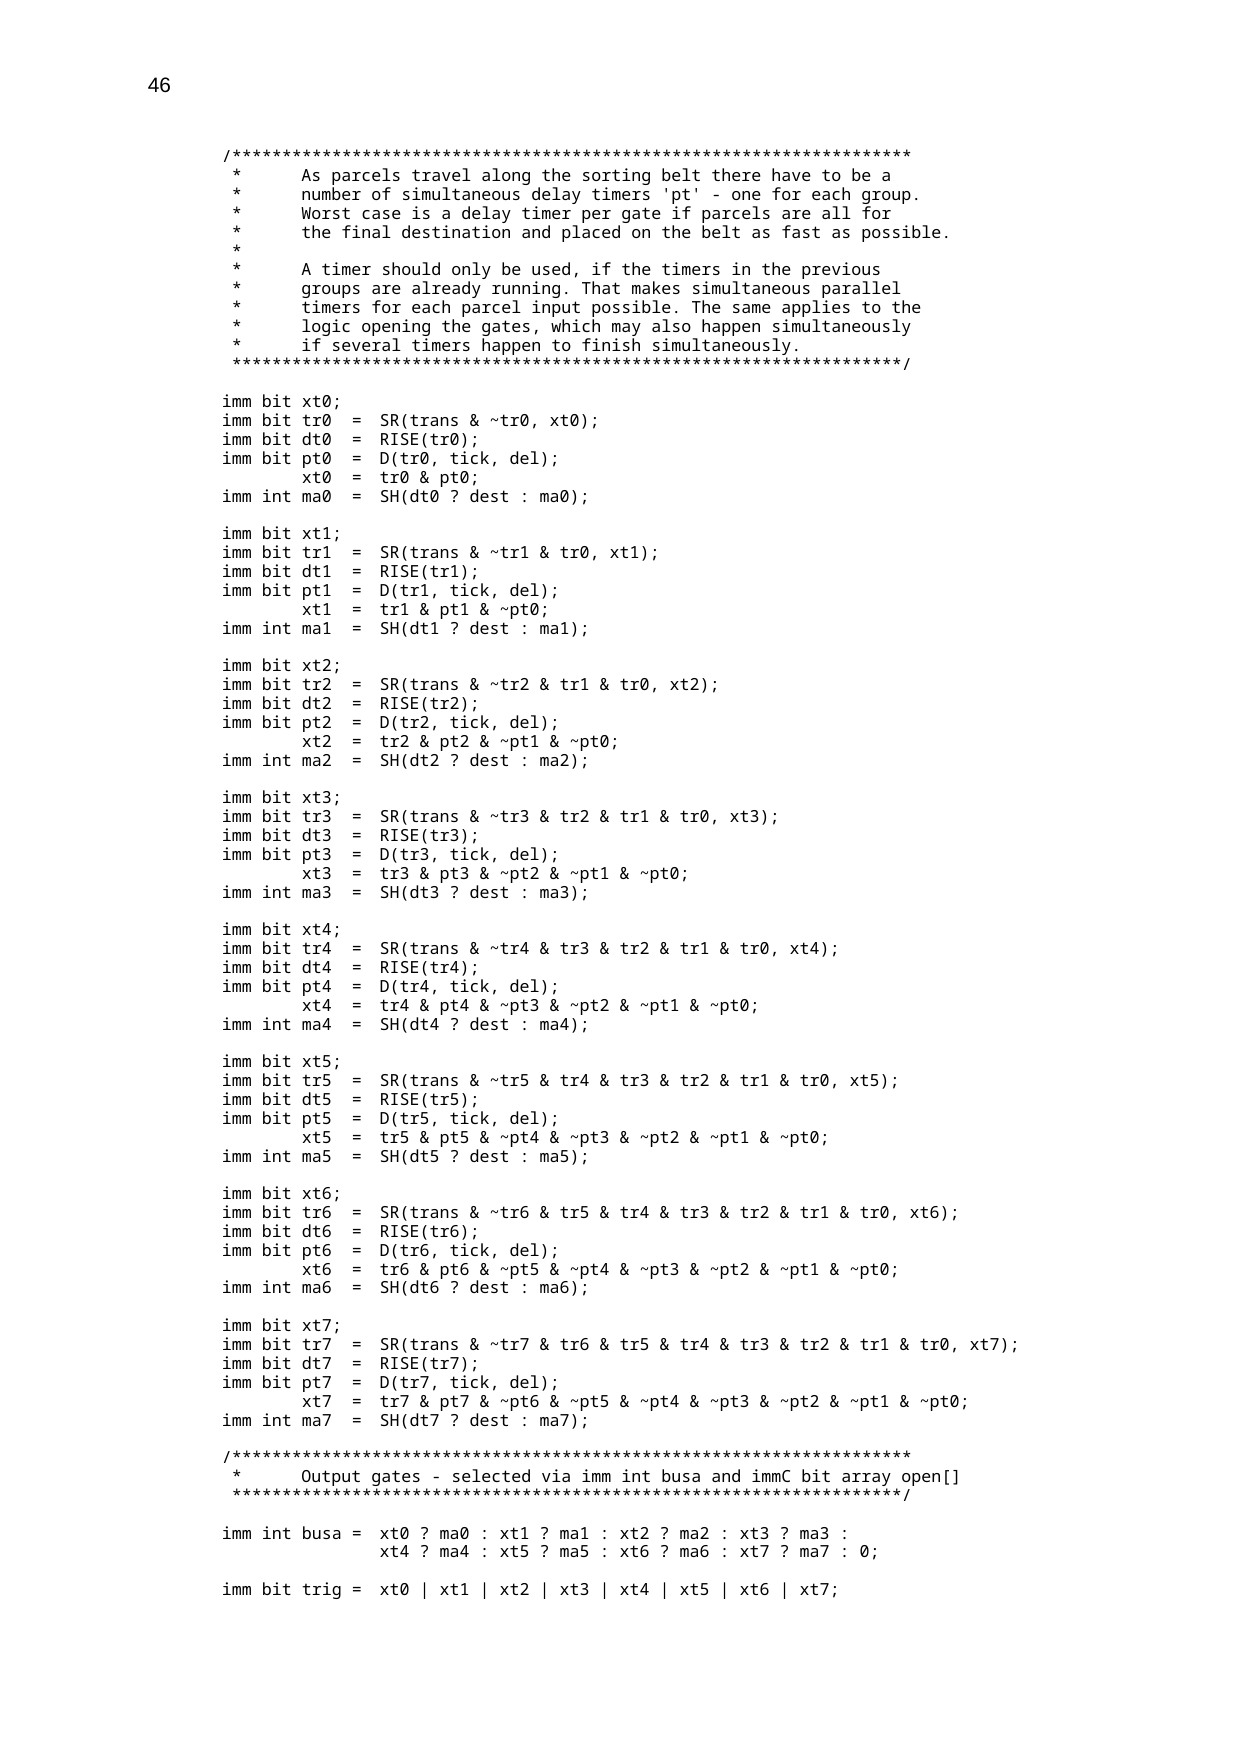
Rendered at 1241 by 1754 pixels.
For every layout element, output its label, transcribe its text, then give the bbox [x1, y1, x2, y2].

text * the final destination and placed on the belt as fast as possible. [222, 223, 1092, 242]
text imm bit dt0 = RISE(tr0); [222, 431, 1092, 449]
text imm bit tr5 = SR(trans & ~tr5 & tr4 & tr3 & tr2 & tr1 & tr0, xt5); [222, 1072, 1092, 1090]
text imm bit tr1 = SR(trans & ~tr1 & tr0, xt1); [222, 544, 1092, 562]
text xt7 = tr7 & pt7 & ~pt6 & ~pt5 & ~pt4 & ~pt3 & ~pt2 & ~pt1 & ~pt0; [222, 1392, 1092, 1411]
text imm bit pt6 = D(tr6, tick, del); [222, 1241, 1092, 1260]
text /******************************************************************** [222, 148, 1092, 167]
text imm bit xt7; [222, 1317, 1092, 1336]
text imm bit xt0; [222, 393, 1092, 412]
text imm bit pt2 = D(tr2, tick, del); [222, 713, 1092, 732]
text * timers for each parcel input possible. The same applies to the [222, 298, 1092, 317]
text imm int ma4 = SH(dt4 ? dest : ma4); [222, 1015, 1092, 1034]
text imm bit trig = xt0 | xt1 | xt2 | xt3 | xt4 | xt5 | xt6 | xt7; [222, 1581, 1092, 1599]
text imm int ma7 = SH(dt7 ? dest : ma7); [222, 1411, 1092, 1430]
text imm bit pt3 = D(tr3, tick, del); [222, 845, 1092, 864]
text xt0 = tr0 & pt0; [222, 468, 1092, 487]
text xt5 = tr5 & pt5 & ~pt4 & ~pt3 & ~pt2 & ~pt1 & ~pt0; [222, 1128, 1092, 1147]
text imm bit dt7 = RISE(tr7); [222, 1354, 1092, 1373]
text imm bit pt4 = D(tr4, tick, del); [222, 977, 1092, 996]
text imm int ma0 = SH(dt0 ? dest : ma0); [222, 487, 1092, 506]
text * As parcels travel along the sorting belt there have to be a [222, 167, 1092, 185]
text /******************************************************************** [222, 1449, 1092, 1467]
text imm bit dt1 = RISE(tr1); [222, 562, 1092, 581]
text imm int ma1 = SH(dt1 ? dest : ma1); [222, 619, 1092, 638]
text imm bit dt5 = RISE(tr5); [222, 1090, 1092, 1109]
text * Output gates - selected via imm int busa and immC bit array open[] [222, 1467, 1092, 1486]
text imm bit dt4 = RISE(tr4); [222, 958, 1092, 977]
text imm bit pt5 = D(tr5, tick, del); [222, 1109, 1092, 1128]
text imm int ma5 = SH(dt5 ? dest : ma5); [222, 1147, 1092, 1166]
text imm bit pt7 = D(tr7, tick, del); [222, 1373, 1092, 1392]
text xt4 = tr4 & pt4 & ~pt3 & ~pt2 & ~pt1 & ~pt0; [222, 996, 1092, 1015]
text imm bit tr7 = SR(trans & ~tr7 & tr6 & tr5 & tr4 & tr3 & tr2 & tr1 & tr0, xt7); [222, 1336, 1092, 1354]
text * groups are already running. That makes simultaneous parallel [222, 280, 1092, 298]
text imm bit pt0 = D(tr0, tick, del); [222, 449, 1092, 468]
text imm int busa = xt0 ? ma0 : xt1 ? ma1 : xt2 ? ma2 : xt3 ? ma3 : [222, 1524, 1092, 1543]
text *******************************************************************/ [222, 355, 1092, 374]
text * A timer should only be used, if the timers in the previous [222, 261, 1092, 280]
text xt4 ? ma4 : xt5 ? ma5 : xt6 ? ma6 : xt7 ? ma7 : 0; [222, 1543, 1092, 1562]
text xt1 = tr1 & pt1 & ~pt0; [222, 600, 1092, 619]
text imm bit xt5; [222, 1053, 1092, 1072]
text imm bit dt6 = RISE(tr6); [222, 1222, 1092, 1241]
text imm bit xt1; [222, 525, 1092, 544]
text xt2 = tr2 & pt2 & ~pt1 & ~pt0; [222, 732, 1092, 751]
text imm bit tr3 = SR(trans & ~tr3 & tr2 & tr1 & tr0, xt3); [222, 808, 1092, 826]
text imm bit tr2 = SR(trans & ~tr2 & tr1 & tr0, xt2); [222, 676, 1092, 694]
text imm bit xt4; [222, 921, 1092, 939]
text * [222, 242, 1092, 261]
text imm bit tr0 = SR(trans & ~tr0, xt0); [222, 412, 1092, 431]
text imm int ma3 = SH(dt3 ? dest : ma3); [222, 883, 1092, 902]
text imm bit xt3; [222, 789, 1092, 808]
text imm bit xt2; [222, 657, 1092, 676]
text imm bit xt6; [222, 1185, 1092, 1203]
text xt6 = tr6 & pt6 & ~pt5 & ~pt4 & ~pt3 & ~pt2 & ~pt1 & ~pt0; [222, 1260, 1092, 1279]
text *******************************************************************/ [222, 1486, 1092, 1505]
text imm bit tr6 = SR(trans & ~tr6 & tr5 & tr4 & tr3 & tr2 & tr1 & tr0, xt6); [222, 1203, 1092, 1222]
text * Worst case is a delay timer per gate if parcels are all for [222, 204, 1092, 223]
text imm bit dt2 = RISE(tr2); [222, 694, 1092, 713]
text xt3 = tr3 & pt3 & ~pt2 & ~pt1 & ~pt0; [222, 864, 1092, 883]
text imm bit pt1 = D(tr1, tick, del); [222, 581, 1092, 600]
text imm bit dt3 = RISE(tr3); [222, 826, 1092, 845]
text * logic opening the gates, which may also happen simultaneously [222, 317, 1092, 336]
text imm int ma2 = SH(dt2 ? dest : ma2); [222, 751, 1092, 770]
text * if several timers happen to finish simultaneously. [222, 336, 1092, 355]
text imm bit tr4 = SR(trans & ~tr4 & tr3 & tr2 & tr1 & tr0, xt4); [222, 939, 1092, 958]
text imm int ma6 = SH(dt6 ? dest : ma6); [222, 1279, 1092, 1298]
text * number of simultaneous delay timers 'pt' - one for each group. [222, 185, 1092, 204]
